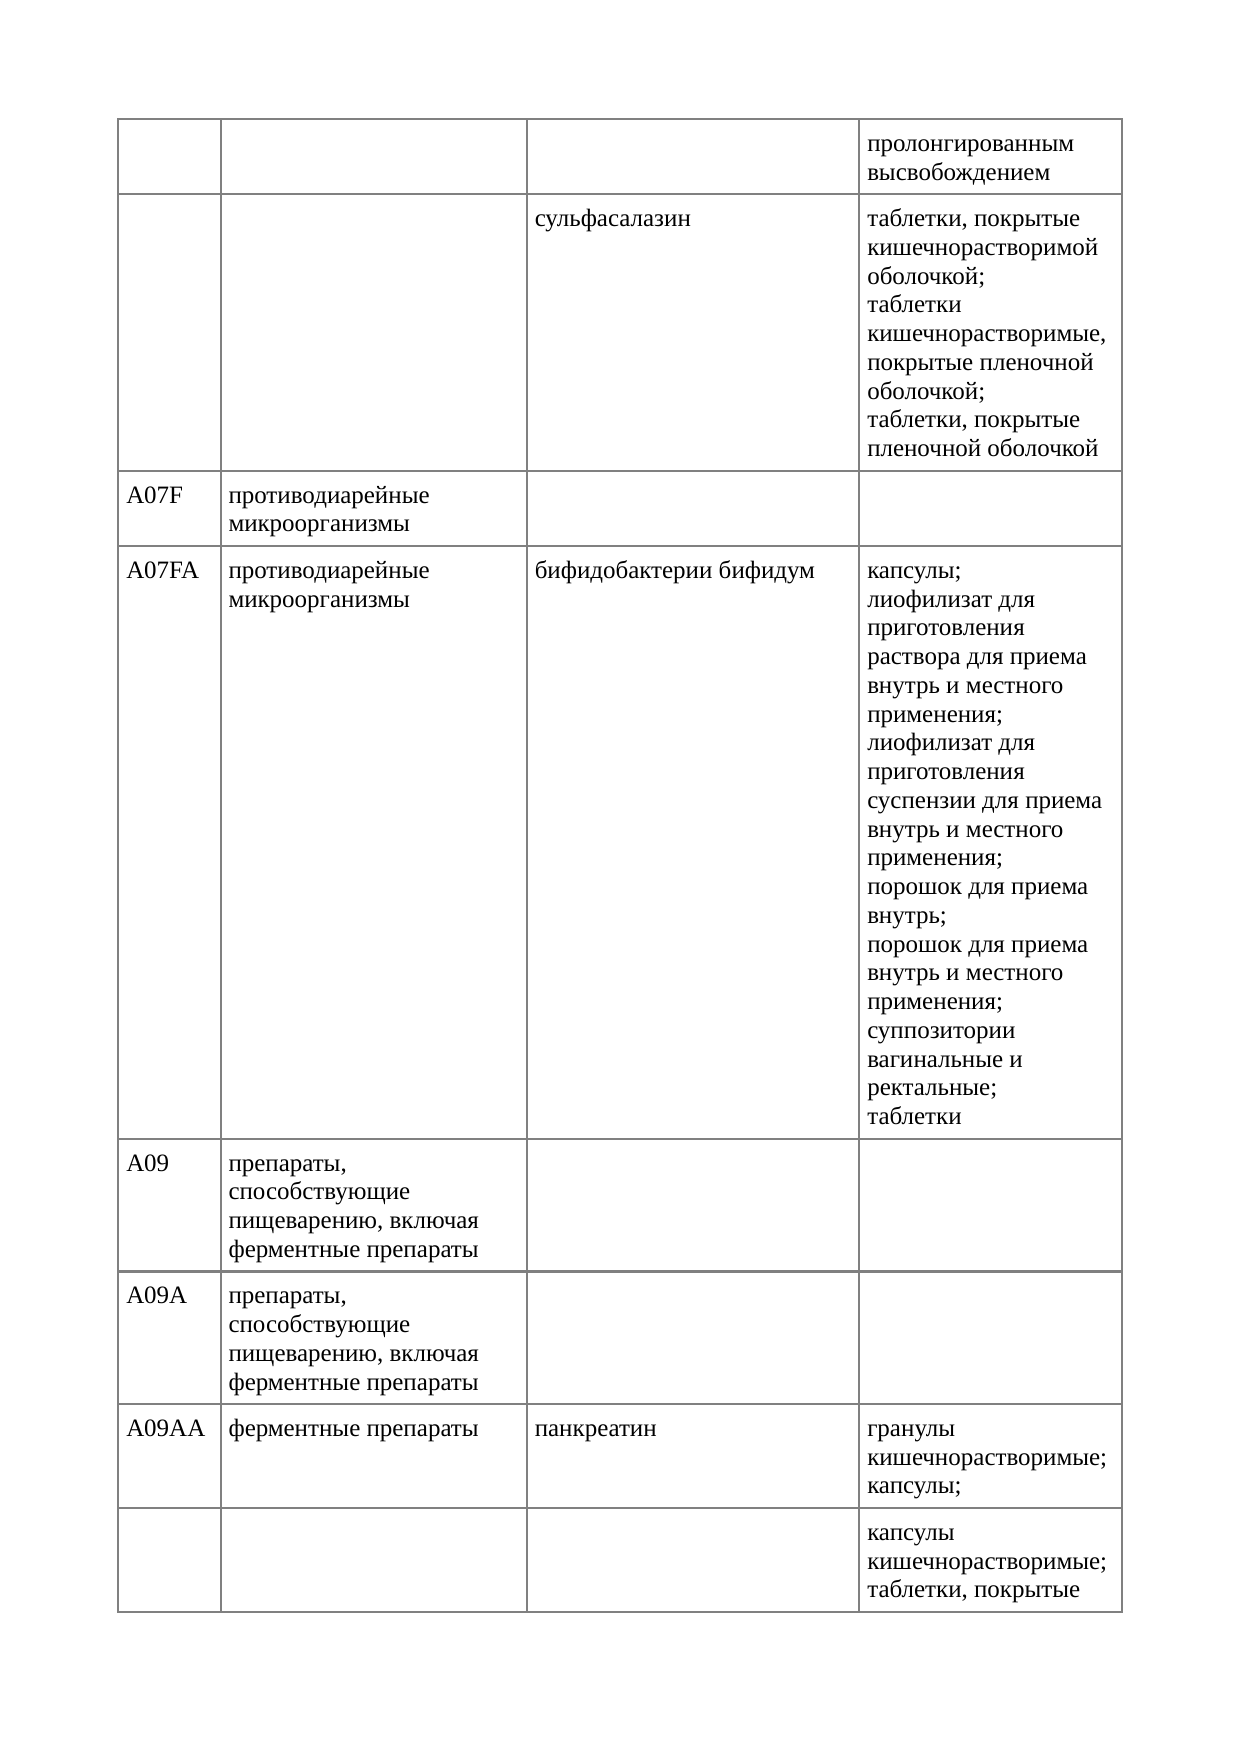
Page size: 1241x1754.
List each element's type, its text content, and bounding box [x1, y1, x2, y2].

table_cell A09AA [119, 1405, 220, 1507]
table_cell [528, 1140, 858, 1270]
table_cell [119, 120, 220, 193]
table_cell ферментные препараты [222, 1405, 526, 1507]
table_cell A09A [119, 1273, 220, 1403]
table_cell [222, 120, 526, 193]
table_cell сульфасалазин [528, 195, 858, 470]
table_cell [528, 472, 858, 545]
table_cell [222, 1509, 526, 1611]
table_cell противодиарейные микроорганизмы [222, 547, 526, 1138]
table_cell [119, 1509, 220, 1611]
table_cell капсулы кишечнорастворимые; таблетки, покрытые [860, 1509, 1121, 1611]
table_cell капсулы; лиофилизат для приготовления раствора для приема внутрь и местного применения; лиофилизат для приготовления суспензии для приема внутрь и местного применения; порошок для приема внутрь; порошок для приема внутрь и местного применения; суппозитории вагинальные и ректальные; таблетки [860, 547, 1121, 1138]
table_cell A09 [119, 1140, 220, 1270]
table_cell A07FA [119, 547, 220, 1138]
table_cell [860, 1273, 1121, 1403]
table_cell панкреатин [528, 1405, 858, 1507]
table_cell [860, 1140, 1121, 1270]
table_cell пролонгированным высвобождением [860, 120, 1121, 193]
table_cell [528, 1509, 858, 1611]
table_cell [222, 195, 526, 470]
table_cell A07F [119, 472, 220, 545]
table_cell [528, 1273, 858, 1403]
table_cell [528, 120, 858, 193]
table_cell препараты, способствующие пищеварению, включая ферментные препараты [222, 1140, 526, 1270]
table_cell таблетки, покрытые кишечнорастворимой оболочкой; таблетки кишечнорастворимые, покрытые пленочной оболочкой; таблетки, покрытые пленочной оболочкой [860, 195, 1121, 470]
table_cell противодиарейные микроорганизмы [222, 472, 526, 545]
table_cell [119, 195, 220, 470]
table_cell [860, 472, 1121, 545]
table_cell гранулы кишечнорастворимые; капсулы; [860, 1405, 1121, 1507]
table_cell препараты, способствующие пищеварению, включая ферментные препараты [222, 1273, 526, 1403]
table_cell бифидобактерии бифидум [528, 547, 858, 1138]
